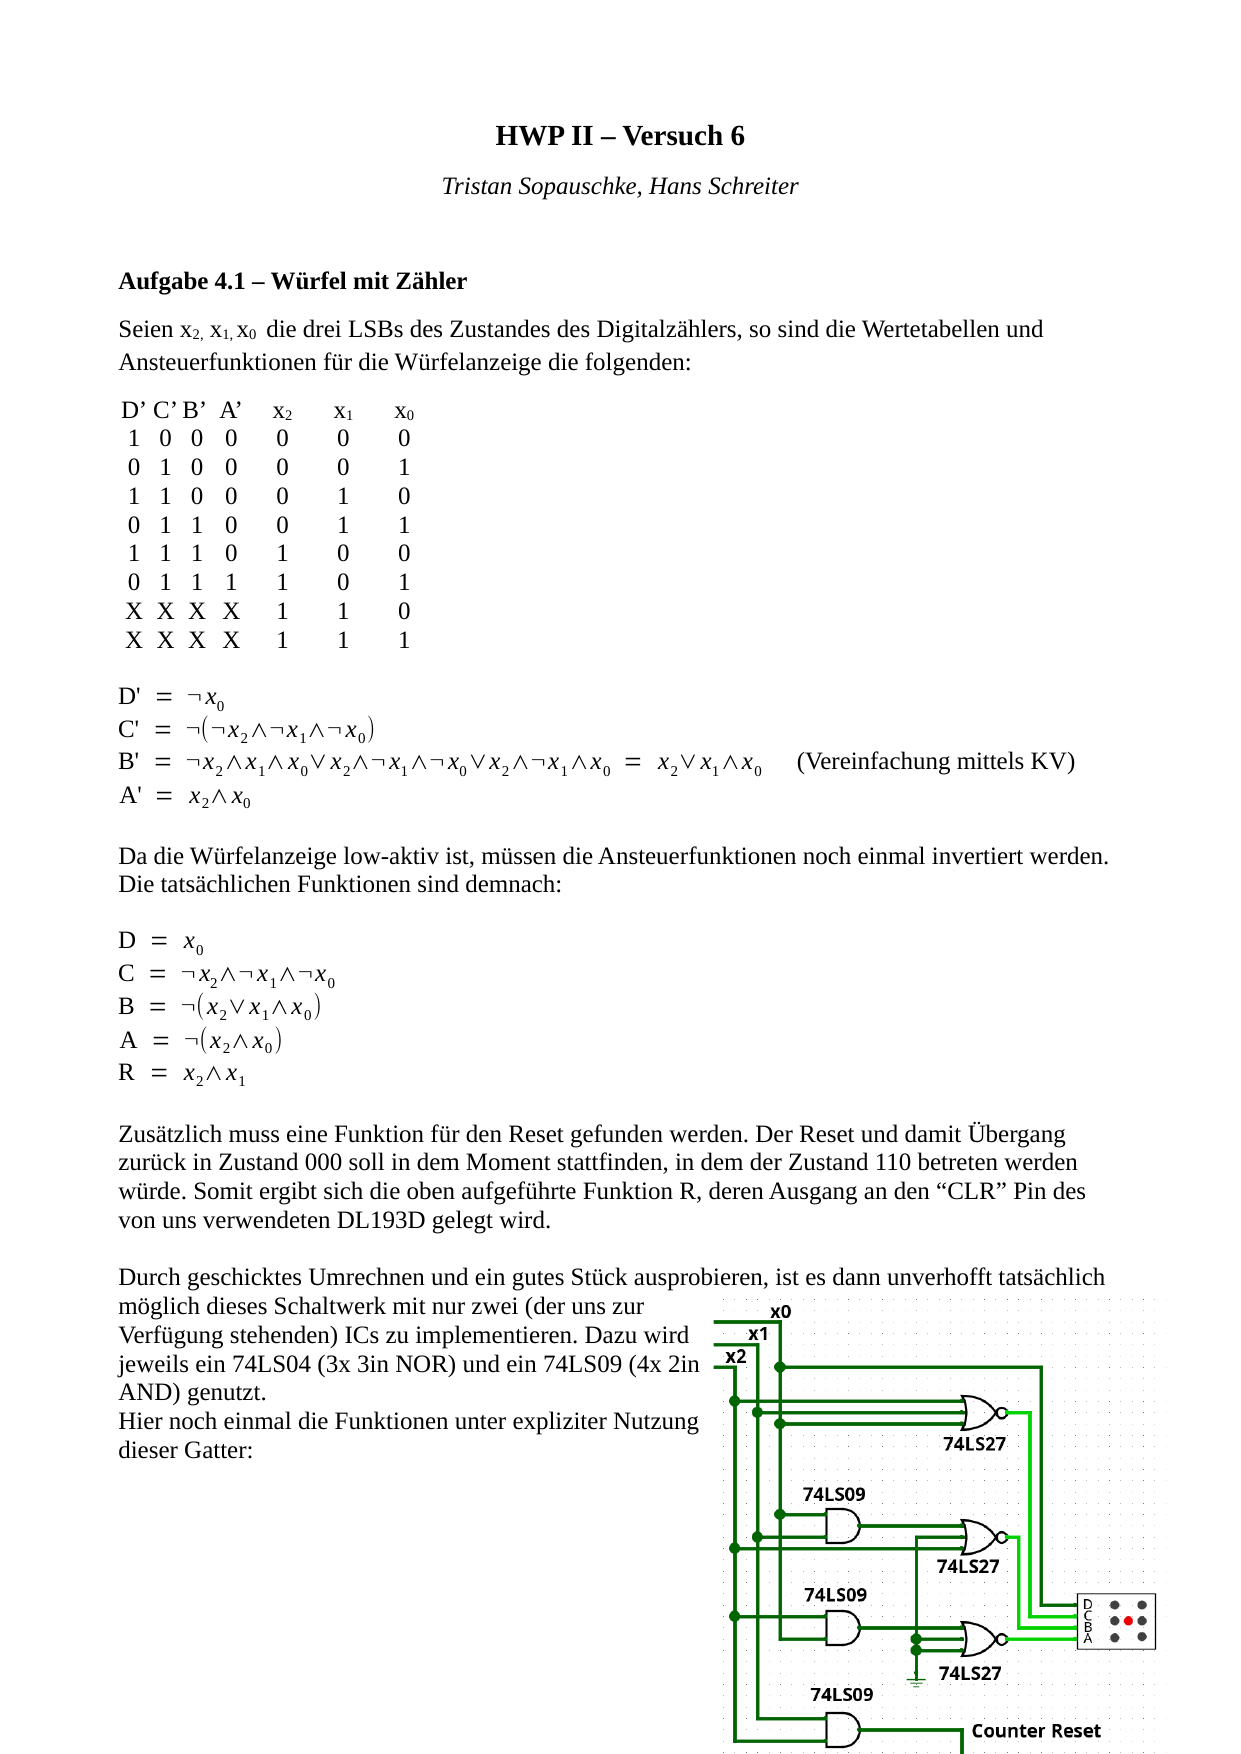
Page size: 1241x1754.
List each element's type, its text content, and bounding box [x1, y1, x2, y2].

table_cell 1 [315, 625, 371, 653]
table_cell 1 [371, 452, 437, 481]
table_cell 0 [213, 452, 249, 481]
table_cell 0 [249, 452, 315, 481]
table_cell 1 [118, 481, 149, 510]
table_cell 0 [213, 481, 249, 510]
table_cell 0 [181, 481, 212, 510]
text HWP II – Versuch 6 [118, 118, 1122, 152]
table_cell 0 [371, 596, 437, 625]
table_cell 1 [118, 424, 149, 452]
table_header x1 [315, 395, 371, 423]
table_cell 1 [181, 539, 212, 567]
table_cell X [213, 596, 249, 625]
text Zusätzlich muss eine Funktion für den Reset gefunden werden. Der Reset und damit Übergang zurück in Zustand 000 soll in dem Moment stattfinden, in dem der Zustand 110 betreten werden würde. Somit ergibt sich die oben aufgeführte Funktion R, deren Ausgang an den “CLR” Pin des von uns verwendeten DL193D gelegt wird. [118, 1119, 1122, 1234]
table_cell 0 [315, 424, 371, 452]
table_cell 1 [315, 510, 371, 538]
table_cell 1 [371, 625, 437, 653]
table_cell 1 [249, 539, 315, 567]
table_cell 1 [150, 510, 181, 538]
table_cell 0 [213, 510, 249, 538]
table_header x2 [249, 395, 315, 423]
table_cell 0 [249, 510, 315, 538]
table_header A’ [213, 395, 249, 423]
table_cell 0 [118, 452, 149, 481]
table_cell 1 [371, 510, 437, 538]
table_cell 1 [181, 510, 212, 538]
text Tristan Sopauschke, Hans Schreiter [118, 171, 1122, 200]
table_cell 0 [213, 539, 249, 567]
table_cell 0 [118, 510, 149, 538]
text Da die Würfelanzeige low-aktiv ist, müssen die Ansteuerfunktionen noch einmal invertiert werden. Die tatsächlichen Funktionen sind demnach: [118, 841, 1122, 898]
table_cell 0 [315, 567, 371, 596]
table_cell 1 [213, 567, 249, 596]
table_cell 0 [371, 424, 437, 452]
table_cell 1 [181, 567, 212, 596]
table_cell X [181, 596, 212, 625]
table_cell 1 [249, 596, 315, 625]
table_cell 0 [118, 567, 149, 596]
table_cell 1 [150, 481, 181, 510]
text Hier noch einmal die Funktionen unter expliziter Nutzung dieser Gatter: [118, 1406, 713, 1464]
table_cell X [118, 596, 149, 625]
table_cell 0 [181, 424, 212, 452]
text Seien x2, x1, x0 die drei LSBs des Zustandes des Digitalzählers, so sind die Wertetabellen und Ansteuerfunktionen für die Würfelanzeige die folgenden: [118, 314, 1122, 376]
table_cell 1 [150, 452, 181, 481]
table_cell 0 [315, 539, 371, 567]
text Durch geschicktes Umrechnen und ein gutes Stück ausprobieren, ist es dann unverhofft tatsächlich möglich dieses Schaltwerk mit nur zwei (der uns zur Verfügung stehenden) ICs zu implementieren. Dazu wird jeweils ein 74LS04 (3x 3in NOR) und ein 74LS09 (4x 2in AND) genutzt. [118, 1262, 1122, 1406]
table_cell 1 [315, 481, 371, 510]
table_cell 0 [213, 424, 249, 452]
text Aufgabe 4.1 – Würfel mit Zähler [118, 266, 1122, 295]
table_cell 1 [371, 567, 437, 596]
table_cell X [213, 625, 249, 653]
table_cell 0 [150, 424, 181, 452]
table_cell 1 [315, 596, 371, 625]
table_header x0 [371, 395, 437, 423]
picture [713, 1298, 1167, 1754]
table_cell 1 [249, 625, 315, 653]
table_header C’ [150, 395, 181, 423]
table_cell 1 [150, 539, 181, 567]
table_cell X [150, 596, 181, 625]
table_cell 1 [118, 539, 149, 567]
table_cell 0 [315, 452, 371, 481]
table_cell 0 [249, 424, 315, 452]
table_cell 0 [371, 539, 437, 567]
table_cell 0 [371, 481, 437, 510]
table_cell 1 [150, 567, 181, 596]
table_cell 0 [249, 481, 315, 510]
table_cell X [150, 625, 181, 653]
table_header D’ [118, 395, 149, 423]
table_cell X [118, 625, 149, 653]
table_cell 0 [181, 452, 212, 481]
table_cell X [181, 625, 212, 653]
table_header B’ [181, 395, 212, 423]
table_cell 1 [249, 567, 315, 596]
